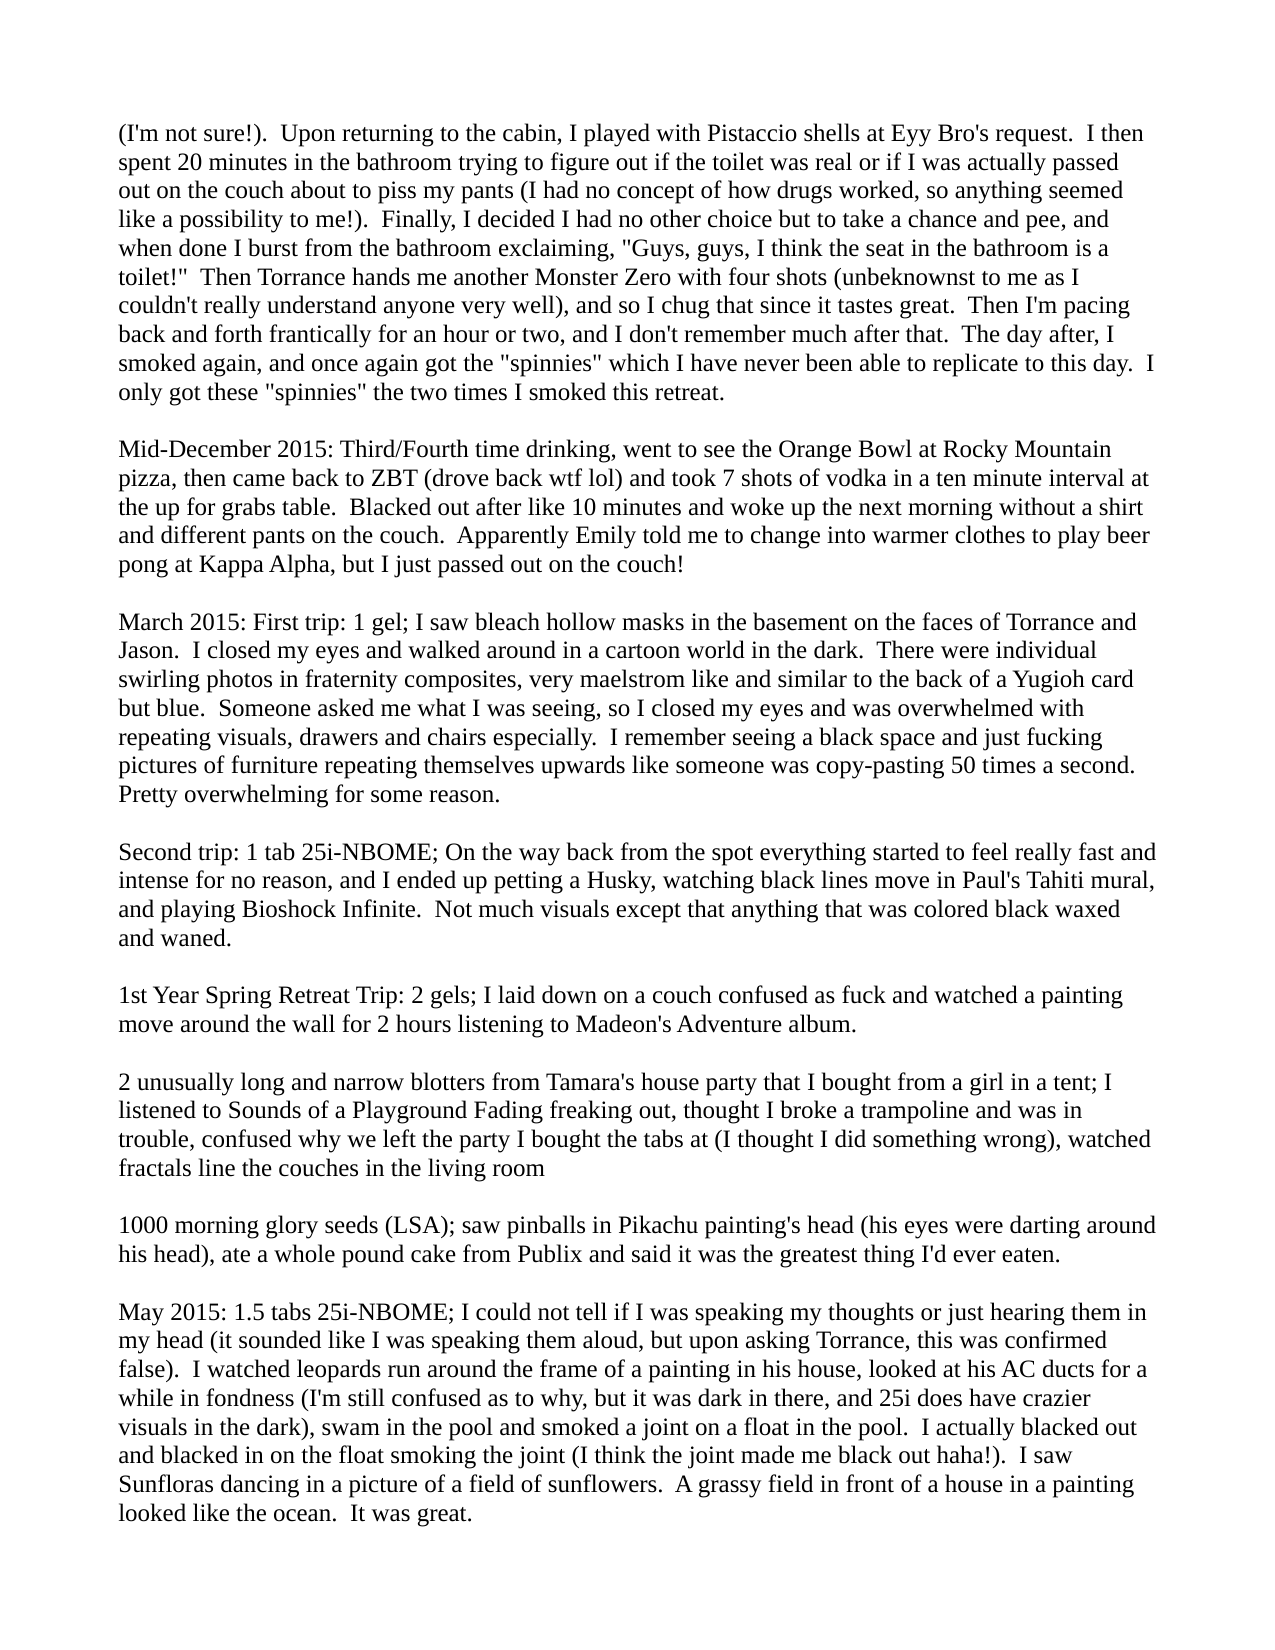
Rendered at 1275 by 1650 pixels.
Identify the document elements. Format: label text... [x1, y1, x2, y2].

text May 2015: 1.5 tabs 25i-NBOME; I could not tell if I was speaking my thoughts or just hearing them in my head (it sounded like I was speaking them aloud, but upon asking Torrance, this was confirmed false). I watched leopards run around the frame of a painting in his house, looked at his AC ducts for a while in fondness (I'm still confused as to why, but it was dark in there, and 25i does have crazier visuals in the dark), swam in the pool and smoked a joint on a float in the pool. I actually blacked out and blacked in on the float smoking the joint (I think the joint made me black out haha!). I saw Sunfloras dancing in a picture of a field of sunflowers. A grassy field in front of a house in a painting looked like the ocean. It was great. [118, 1297, 1157, 1527]
text Second trip: 1 tab 25i-NBOME; On the way back from the spot everything started to feel really fast and intense for no reason, and I ended up petting a Husky, watching black lines move in Paul's Tahiti mural, and playing Bioshock Infinite. Not much visuals except that anything that was colored black waxed and waned. [118, 837, 1157, 952]
text (I'm not sure!). Upon returning to the cabin, I played with Pistaccio shells at Eyy Bro's request. I then spent 20 minutes in the bathroom trying to figure out if the toilet was real or if I was actually passed out on the couch about to piss my pants (I had no concept of how drugs worked, so anything seemed like a possibility to me!). Finally, I decided I had no other choice but to take a chance and pee, and when done I burst from the bathroom exclaiming, "Guys, guys, I think the seat in the bathroom is a toilet!" Then Torrance hands me another Monster Zero with four shots (unbeknownst to me as I couldn't really understand anyone very well), and so I chug that since it tastes great. Then I'm pacing back and forth frantically for an hour or two, and I don't remember much after that. The day after, I smoked again, and once again got the "spinnies" which I have never been able to replicate to this day. I only got these "spinnies" the two times I smoked this retreat. [118, 118, 1157, 406]
text 1st Year Spring Retreat Trip: 2 gels; I laid down on a couch confused as fuck and watched a painting move around the wall for 2 hours listening to Madeon's Adventure album. [118, 981, 1157, 1038]
text 1000 morning glory seeds (LSA); saw pinballs in Pikachu painting's head (his eyes were darting around his head), ate a whole pound cake from Publix and said it was the greatest thing I'd ever eaten. [118, 1211, 1157, 1268]
text Mid-December 2015: Third/Fourth time drinking, went to see the Orange Bowl at Rocky Mountain pizza, then came back to ZBT (drove back wtf lol) and took 7 shots of vodka in a ten minute interval at the up for grabs table. Blacked out after like 10 minutes and woke up the next morning without a shirt and different pants on the couch. Apparently Emily told me to change into warmer clothes to play beer pong at Kappa Alpha, but I just passed out on the couch! [118, 434, 1157, 578]
text 2 unusually long and narrow blotters from Tamara's house party that I bought from a girl in a tent; I listened to Sounds of a Playground Fading freaking out, thought I broke a trampoline and was in trouble, confused why we left the party I bought the tabs at (I thought I did something wrong), watched fractals line the couches in the living room [118, 1067, 1157, 1182]
text March 2015: First trip: 1 gel; I saw bleach hollow masks in the basement on the faces of Torrance and Jason. I closed my eyes and walked around in a cartoon world in the dark. There were individual swirling photos in fraternity composites, very maelstrom like and similar to the back of a Yugioh card but blue. Someone asked me what I was seeing, so I closed my eyes and was overwhelmed with repeating visuals, drawers and chairs especially. I remember seeing a black space and just fucking pictures of furniture repeating themselves upwards like someone was copy-pasting 50 times a second. Pretty overwhelming for some reason. [118, 607, 1157, 808]
